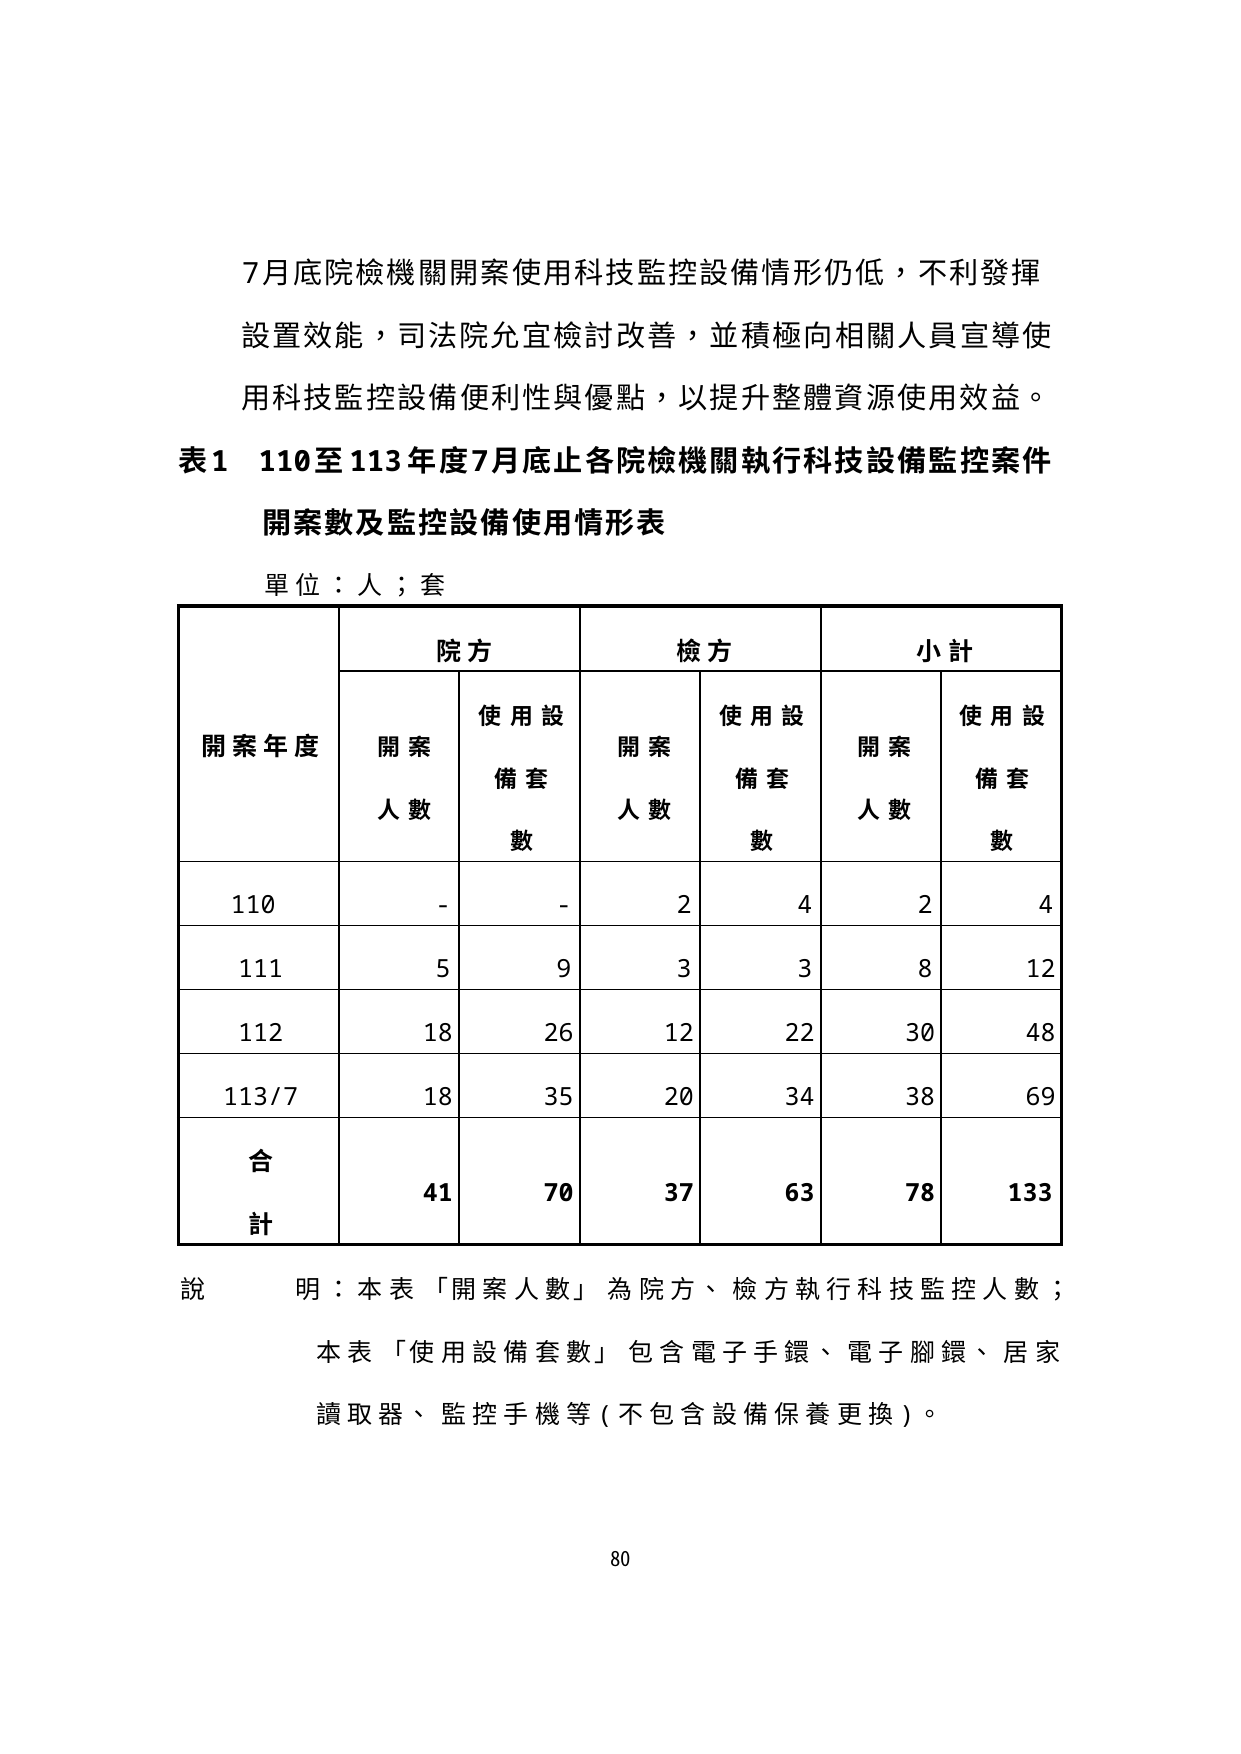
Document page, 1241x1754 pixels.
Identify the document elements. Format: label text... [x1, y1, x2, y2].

text 表1 110至113年度7月底止各院檢機關執行科技設備監控案件開案數及監控設備使用情形表 單位：人；套 [177, 417, 1063, 604]
table_header 小計 [822, 608, 1060, 670]
table_cell 112 [180, 990, 338, 1053]
table_cell 使用設備套 數 [701, 672, 820, 861]
table_cell 開案 人數 [822, 672, 940, 861]
table_cell 4 [701, 862, 820, 924]
table_cell 70 [460, 1118, 579, 1243]
table_cell 111 [180, 926, 338, 989]
table_cell 38 [822, 1054, 940, 1117]
table_cell 3 [701, 926, 820, 989]
table_cell 34 [701, 1054, 820, 1117]
table_cell 30 [822, 990, 940, 1053]
table_cell 4 [942, 862, 1060, 924]
table_cell 110 [180, 862, 338, 924]
table_cell 26 [460, 990, 579, 1053]
table_cell 22 [701, 990, 820, 1053]
table_cell 2 [581, 862, 699, 924]
table_cell 5 [340, 926, 458, 989]
table_cell 開案 人數 [340, 672, 458, 861]
table_cell 使用設備套 數 [942, 672, 1060, 861]
table_cell 3 [581, 926, 699, 989]
table_cell 合 計 [180, 1118, 338, 1243]
table_cell 69 [942, 1054, 1060, 1117]
table_header 檢方 [581, 608, 820, 670]
table_cell 113/7 [180, 1054, 338, 1117]
table_cell 63 [701, 1118, 820, 1243]
table_cell 8 [822, 926, 940, 989]
table_cell 12 [581, 990, 699, 1053]
table_cell 37 [581, 1118, 699, 1243]
table_cell 12 [942, 926, 1060, 989]
table_cell 18 [340, 1054, 458, 1117]
table_cell 9 [460, 926, 579, 989]
table_cell 35 [460, 1054, 579, 1117]
table_cell - [340, 862, 458, 924]
table_cell 48 [942, 990, 1060, 1053]
table_cell 20 [581, 1054, 699, 1117]
table_cell 18 [340, 990, 458, 1053]
text 7月底院檢機關開案使用科技監控設備情形仍低，不利發揮設置效能，司法院允宜檢討改善，並積極向相關人員宣導使用科技監控設備便利性與優點，以提升整體資源使用效益。 [236, 229, 1063, 417]
table_cell 78 [822, 1118, 940, 1243]
table_header 開案年度 [180, 608, 338, 861]
table_cell 使用設備套 數 [460, 672, 579, 861]
table_cell 2 [822, 862, 940, 924]
text 說 明：本表「開案人數」為院方、檢方執行科技監控人數；本表「使用設備套數」包含電子手鐶、電子腳鐶、居家讀取器、監控手機等(不包含設備保養更換)。 [177, 1246, 1063, 1434]
table_cell 開案 人數 [581, 672, 699, 861]
table_cell - [460, 862, 579, 924]
table_cell 133 [942, 1118, 1060, 1243]
table_header 院方 [340, 608, 579, 670]
table_cell 41 [340, 1118, 458, 1243]
